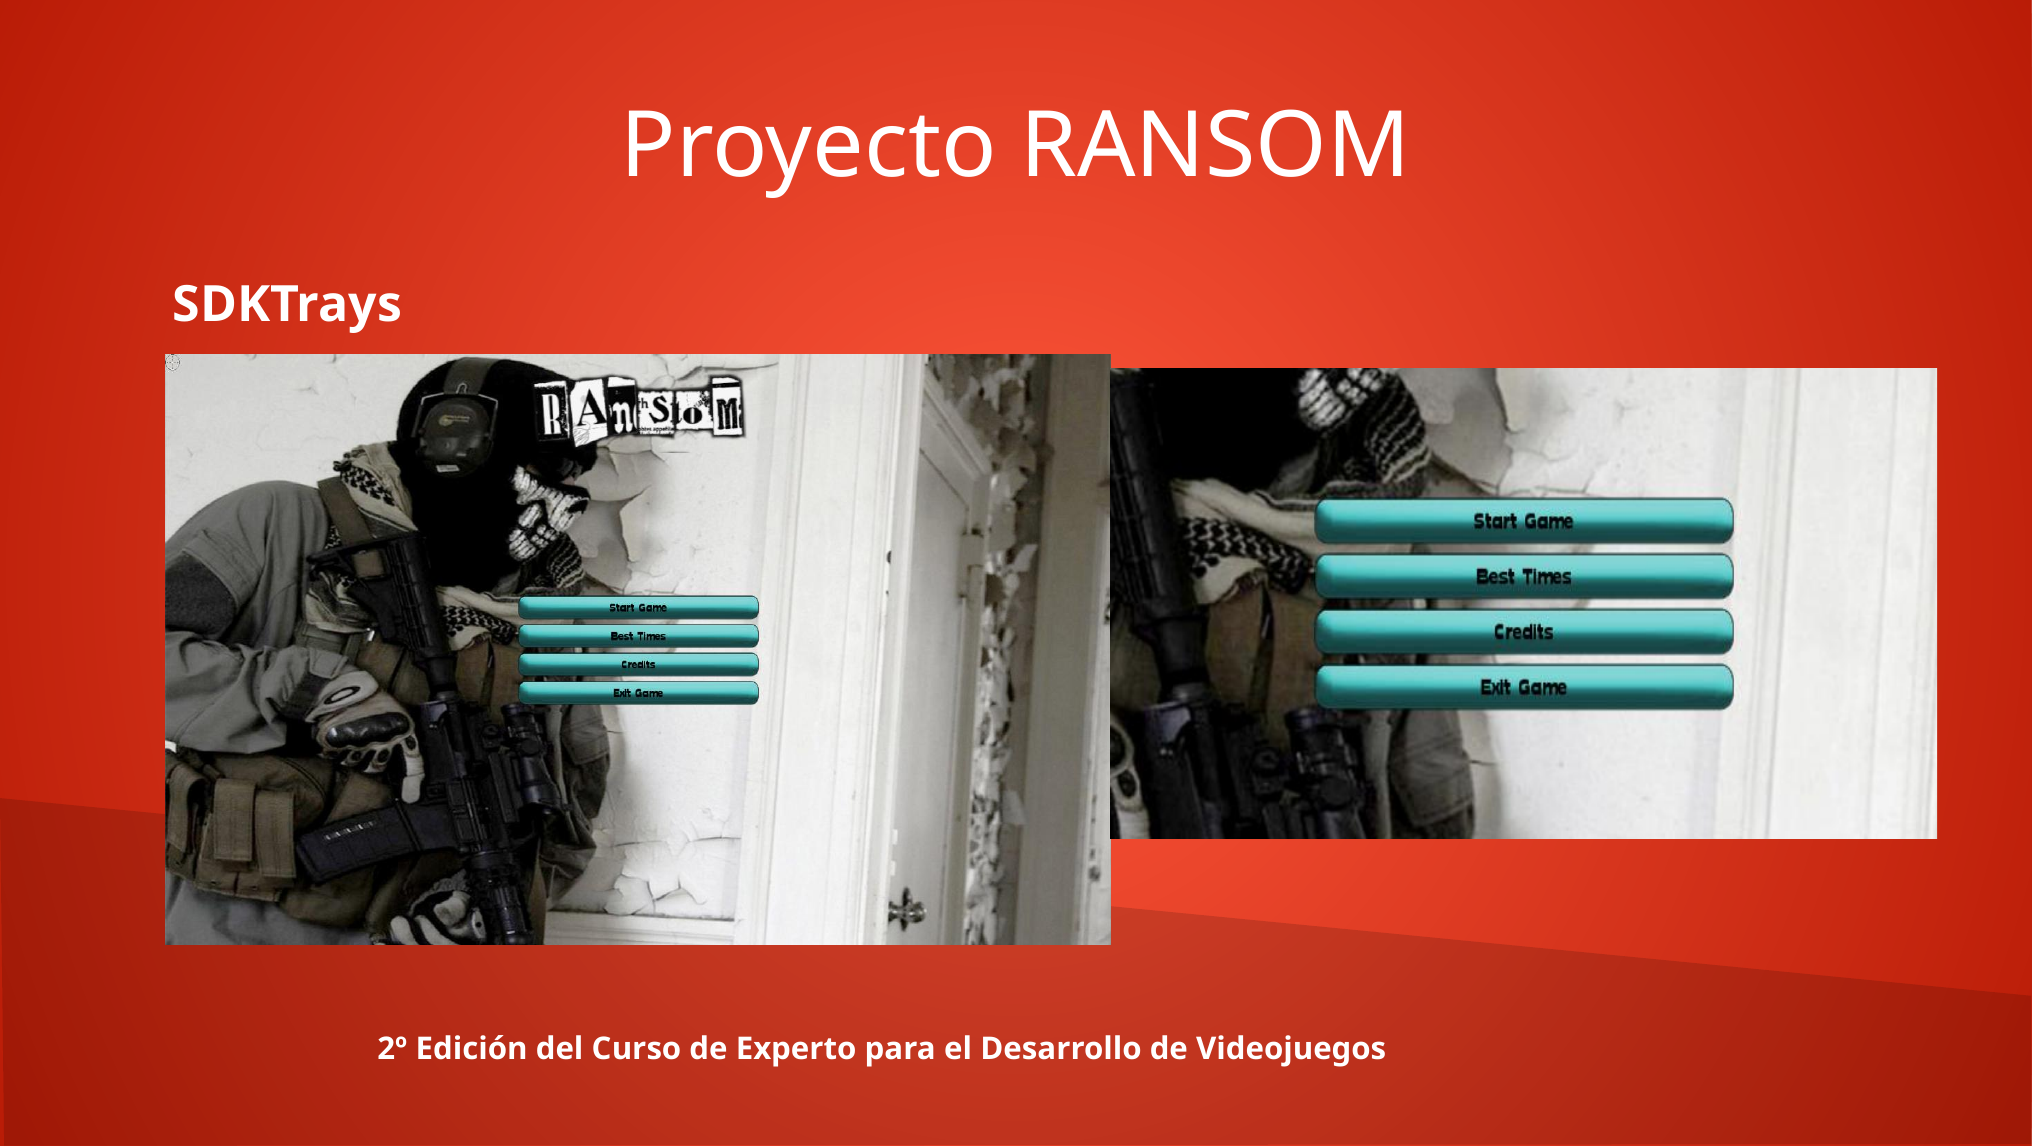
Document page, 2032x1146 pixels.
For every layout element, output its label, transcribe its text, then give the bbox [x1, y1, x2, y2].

text_box 2º Edición del Curso de Experto para el Desarrollo de Videojuegos [362, 1018, 1669, 1085]
picture [165, 354, 1938, 945]
list SDKTrays [101, 268, 1016, 981]
title Proyecto RANSOM [101, 45, 1931, 237]
